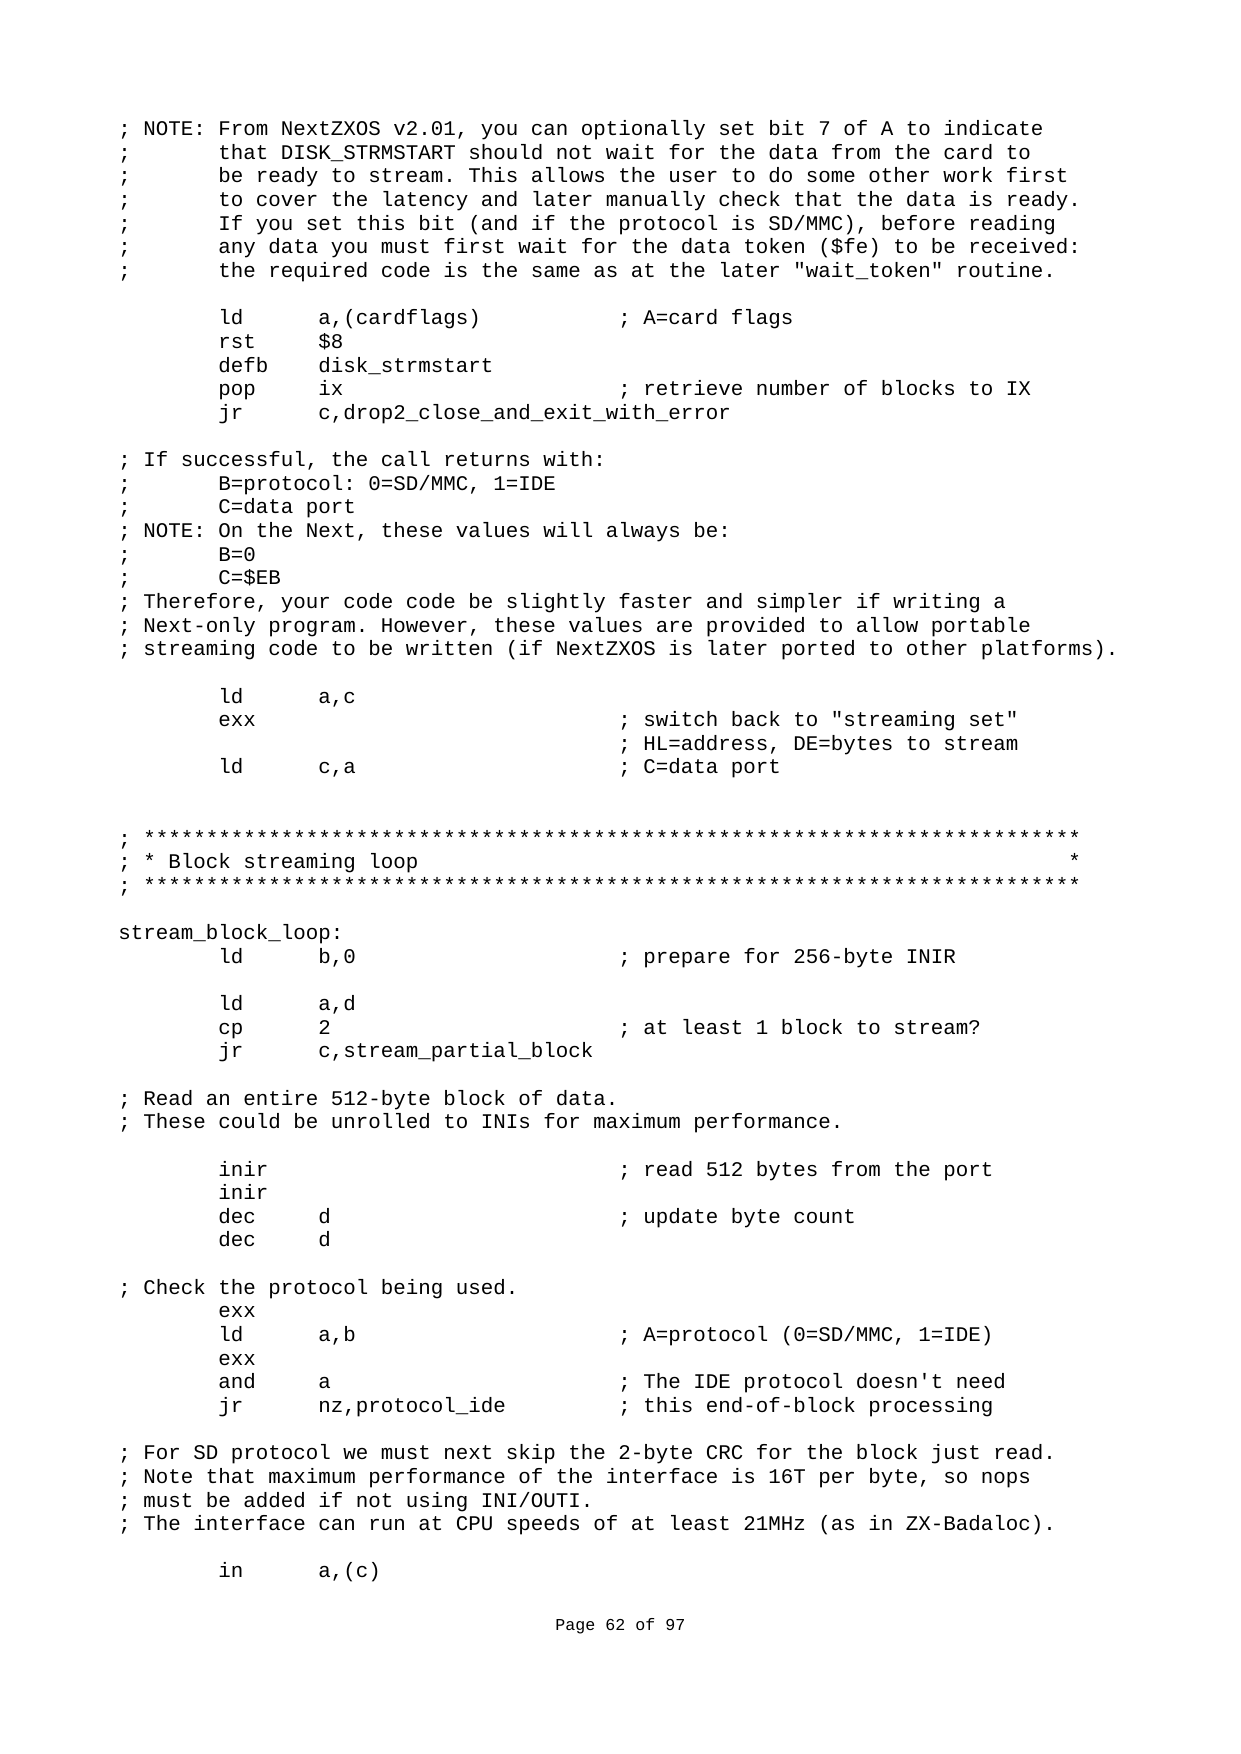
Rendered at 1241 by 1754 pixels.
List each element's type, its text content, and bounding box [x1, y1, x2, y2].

text dec d ; update byte count [118, 1206, 1122, 1229]
text stream_block_loop: [118, 922, 1122, 946]
text ld a,d [118, 993, 1122, 1017]
text jr c,drop2_close_and_exit_with_error [118, 402, 1122, 426]
text ; B=protocol: 0=SD/MMC, 1=IDE [118, 473, 1122, 496]
text jr c,stream_partial_block [118, 1040, 1122, 1064]
text ; For SD protocol we must next skip the 2-byte CRC for the block just read. [118, 1442, 1122, 1466]
text ; Check the protocol being used. [118, 1277, 1122, 1300]
text ; HL=address, DE=bytes to stream [118, 733, 1122, 757]
text ; If you set this bit (and if the protocol is SD/MMC), before reading [118, 213, 1122, 236]
text in a,(c) [118, 1561, 1122, 1584]
text and a ; The IDE protocol doesn't need [118, 1371, 1122, 1395]
text ; must be added if not using INI/OUTI. [118, 1489, 1122, 1513]
text ; be ready to stream. This allows the user to do some other work first [118, 165, 1122, 189]
text ; Next-only program. However, these values are provided to allow portable [118, 615, 1122, 638]
text ; *************************************************************************** [118, 875, 1122, 898]
text ; that DISK_STRMSTART should not wait for the data from the card to [118, 142, 1122, 165]
text ld b,0 ; prepare for 256-byte INIR [118, 946, 1122, 969]
text ; B=0 [118, 544, 1122, 567]
text ; Read an entire 512-byte block of data. [118, 1088, 1122, 1111]
text ; If successful, the call returns with: [118, 449, 1122, 473]
text dec d [118, 1229, 1122, 1253]
text ld a,b ; A=protocol (0=SD/MMC, 1=IDE) [118, 1324, 1122, 1348]
text inir ; read 512 bytes from the port [118, 1158, 1122, 1182]
text ld a,(cardflags) ; A=card flags [118, 307, 1122, 331]
text ld a,c [118, 686, 1122, 709]
text ; Therefore, your code code be slightly faster and simpler if writing a [118, 591, 1122, 615]
text defb disk_strmstart [118, 354, 1122, 378]
text ld c,a ; C=data port [118, 757, 1122, 780]
text ; the required code is the same as at the later "wait_token" routine. [118, 260, 1122, 284]
text ; to cover the latency and later manually check that the data is ready. [118, 189, 1122, 213]
text ; The interface can run at CPU speeds of at least 21MHz (as in ZX-Badaloc). [118, 1513, 1122, 1537]
text inir [118, 1182, 1122, 1206]
text ; C=$EB [118, 567, 1122, 591]
text ; *************************************************************************** [118, 827, 1122, 851]
text ; C=data port [118, 496, 1122, 520]
text ; streaming code to be written (if NextZXOS is later ported to other platforms). [118, 638, 1122, 662]
text exx ; switch back to "streaming set" [118, 709, 1122, 733]
text cp 2 ; at least 1 block to stream? [118, 1017, 1122, 1040]
text exx [118, 1300, 1122, 1324]
text ; Note that maximum performance of the interface is 16T per byte, so nops [118, 1466, 1122, 1489]
text ; NOTE: On the Next, these values will always be: [118, 520, 1122, 544]
text ; * Block streaming loop * [118, 851, 1122, 875]
text ; any data you must first wait for the data token ($fe) to be received: [118, 236, 1122, 260]
text pop ix ; retrieve number of blocks to IX [118, 378, 1122, 402]
text exx [118, 1348, 1122, 1371]
text ; These could be unrolled to INIs for maximum performance. [118, 1111, 1122, 1135]
text jr nz,protocol_ide ; this end-of-block processing [118, 1395, 1122, 1419]
text ; NOTE: From NextZXOS v2.01, you can optionally set bit 7 of A to indicate [118, 118, 1122, 142]
text rst $8 [118, 331, 1122, 354]
